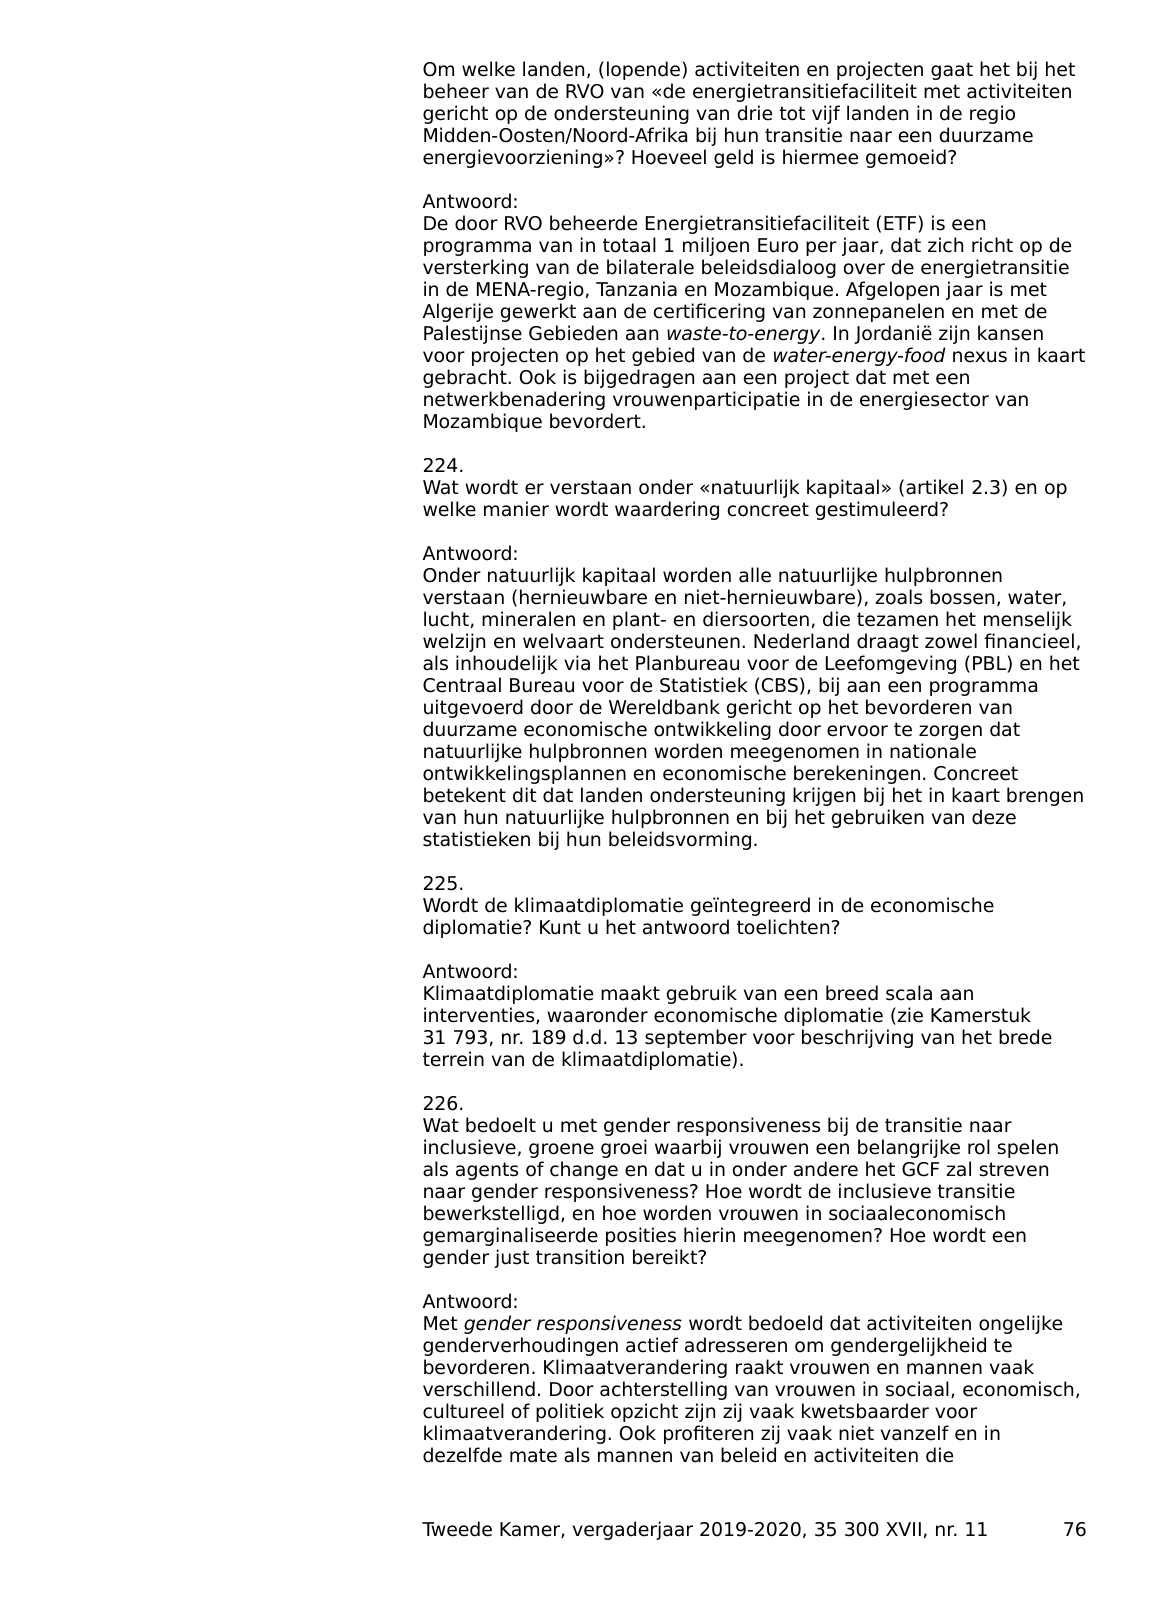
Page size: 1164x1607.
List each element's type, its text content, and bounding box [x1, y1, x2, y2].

text Antwoord: [422, 961, 1087, 983]
text Antwoord: [422, 543, 1087, 565]
text De door RVO beheerde Energietransitiefaciliteit (ETF) is een programma van in totaal 1 miljoen Euro per jaar, dat zich richt op de versterking van de bilaterale beleidsdialoog over de energietransitie in de MENA-regio, Tanzania en Mozambique. Afgelopen jaar is met Algerije gewerkt aan de certificering van zonnepanelen en met de Palestijnse Gebieden aan waste-to-energy. In Jordanië zijn kansen voor projecten op het gebied van de water-energy-food nexus in kaart gebracht. Ook is bijgedragen aan een project dat met een netwerkbenadering vrouwenparticipatie in de energiesector van Mozambique bevordert. [422, 213, 1087, 433]
text Wat bedoelt u met gender responsiveness bij de transitie naar inclusieve, groene groei waarbij vrouwen een belangrijke rol spelen als agents of change en dat u in onder andere het GCF zal streven naar gender responsiveness? Hoe wordt de inclusieve transitie bewerkstelligd, en hoe worden vrouwen in sociaaleconomisch gemarginaliseerde posities hierin meegenomen? Hoe wordt een gender just transition bereikt? [422, 1115, 1087, 1269]
text 224. [422, 455, 1087, 477]
text Antwoord: [422, 191, 1087, 213]
text Klimaatdiplomatie maakt gebruik van een breed scala aan interventies, waaronder economische diplomatie (zie Kamerstuk 31 793, nr. 189 d.d. 13 september voor beschrijving van het brede terrein van de klimaatdiplomatie). [422, 983, 1087, 1071]
text 225. [422, 873, 1087, 895]
text 226. [422, 1093, 1087, 1115]
text Onder natuurlijk kapitaal worden alle natuurlijke hulpbronnen verstaan (hernieuwbare en niet-hernieuwbare), zoals bossen, water, lucht, mineralen en plant- en diersoorten, die tezamen het menselijk welzijn en welvaart ondersteunen. Nederland draagt zowel financieel, als inhoudelijk via het Planbureau voor de Leefomgeving (PBL) en het Centraal Bureau voor de Statistiek (CBS), bij aan een programma uitgevoerd door de Wereldbank gericht op het bevorderen van duurzame economische ontwikkeling door ervoor te zorgen dat natuurlijke hulpbronnen worden meegenomen in nationale ontwikkelingsplannen en economische berekeningen. Concreet betekent dit dat landen ondersteuning krijgen bij het in kaart brengen van hun natuurlijke hulpbronnen en bij het gebruiken van deze statistieken bij hun beleidsvorming. [422, 565, 1087, 851]
text Om welke landen, (lopende) activiteiten en projecten gaat het bij het beheer van de RVO van «de energietransitiefaciliteit met activiteiten gericht op de ondersteuning van drie tot vijf landen in de regio Midden-Oosten/Noord-Afrika bij hun transitie naar een duurzame energievoorziening»? Hoeveel geld is hiermee gemoeid? [422, 59, 1087, 169]
text Antwoord: [422, 1291, 1087, 1313]
text Met gender responsiveness wordt bedoeld dat activiteiten ongelijke genderverhoudingen actief adresseren om gendergelijkheid te bevorderen. Klimaatverandering raakt vrouwen en mannen vaak verschillend. Door achterstelling van vrouwen in sociaal, economisch, cultureel of politiek opzicht zijn zij vaak kwetsbaarder voor klimaatverandering. Ook profiteren zij vaak niet vanzelf en in dezelfde mate als mannen van beleid en activiteiten die [422, 1313, 1087, 1467]
text Wordt de klimaatdiplomatie geïntegreerd in de economische diplomatie? Kunt u het antwoord toelichten? [422, 895, 1087, 939]
text Wat wordt er verstaan onder «natuurlijk kapitaal» (artikel 2.3) en op welke manier wordt waardering concreet gestimuleerd? [422, 477, 1087, 521]
